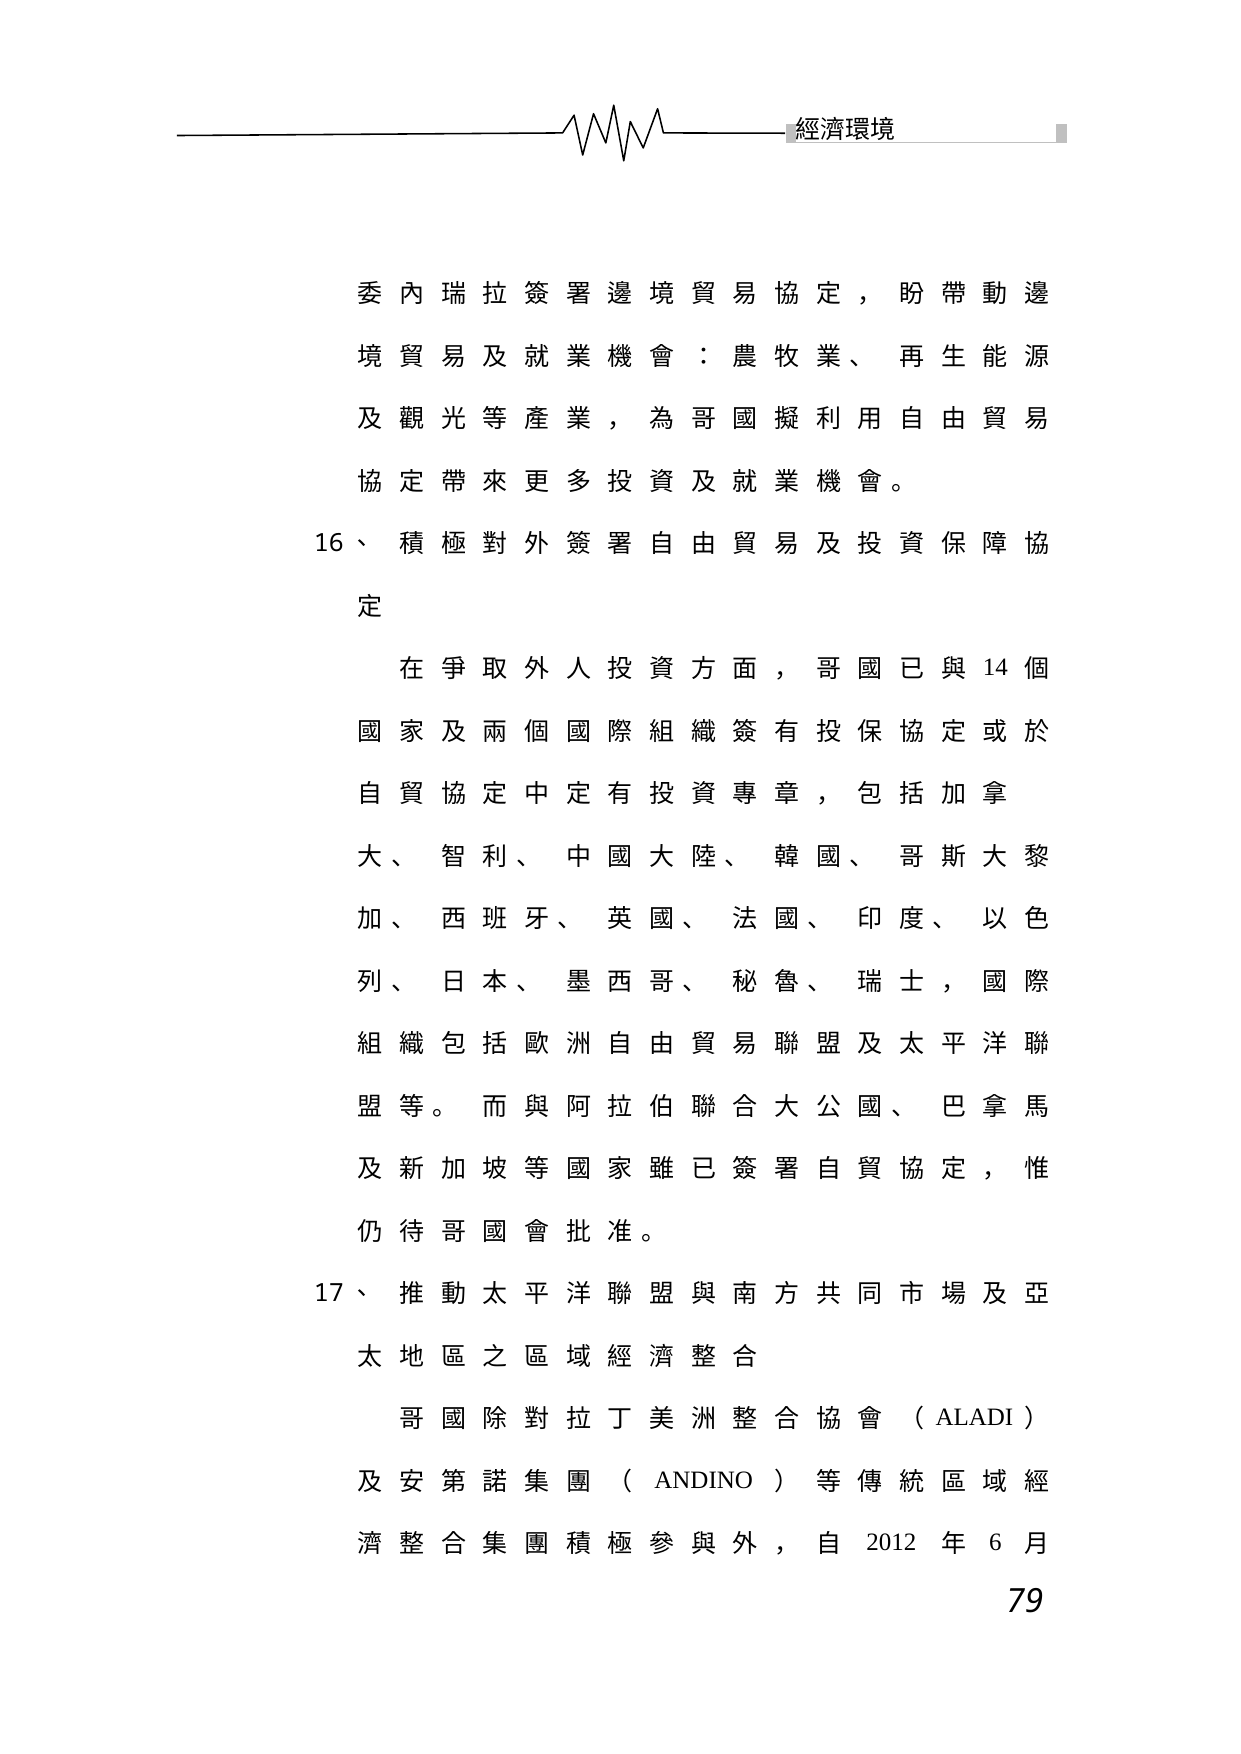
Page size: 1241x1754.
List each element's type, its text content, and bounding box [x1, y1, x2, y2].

text 在爭取外人投資方面，哥國已與14個國家及兩個國際組織簽有投保協定或於自貿協定中定有投資專章，包括加拿大、智利、中國大陸、韓國、哥斯大黎加、西班牙、英國、法國、印度、以色列、日本、墨西哥、秘魯、瑞士，國際組織包括歐洲自由貿易聯盟及太平洋聯盟等。而與阿拉伯聯合大公國、巴拿馬及新加坡等國家雖已簽署自貿協定，惟仍待哥國會批准。 [330, 625, 1058, 1250]
text 哥國除對拉丁美洲整合協會（ALADI）及安第諾集團（ANDINO）等傳統區域經濟整合集團積極參與外，自2012年6月 [330, 1375, 1058, 1563]
text 委內瑞拉簽署邊境貿易協定，盼帶動邊境貿易及就業機會：農牧業、再生能源及觀光等產業，為哥國擬利用自由貿易協定帶來更多投資及就業機會。 [330, 250, 1058, 500]
text 16、積極對外簽署自由貿易及投資保障協定 [281, 500, 1058, 625]
text 17、推動太平洋聯盟與南方共同市場及亞太地區之區域經濟整合 [281, 1250, 1058, 1375]
